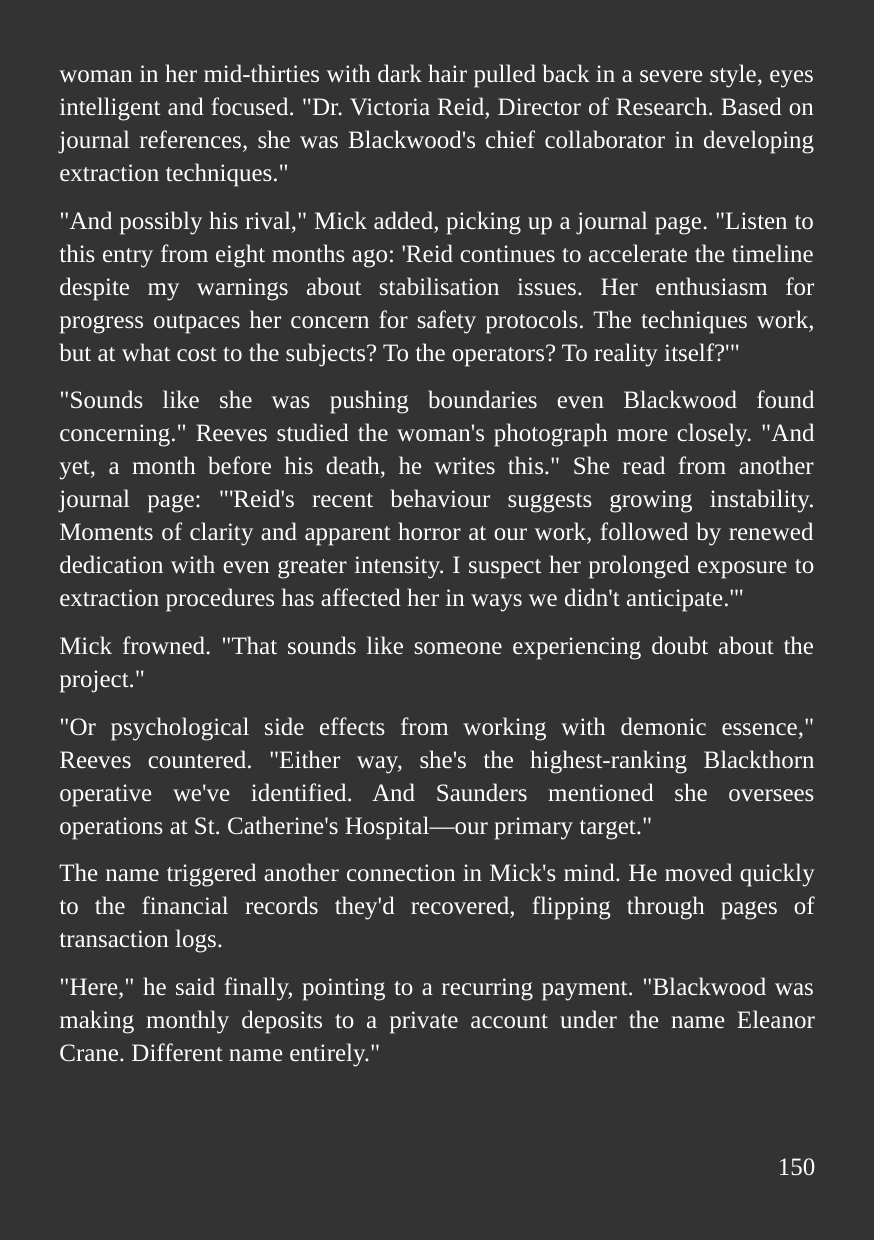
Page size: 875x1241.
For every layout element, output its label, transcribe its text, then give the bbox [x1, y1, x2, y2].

text "And possibly his rival," Mick added, picking up a journal page. "Listen to this entry from eight months ago: 'Reid continues to accelerate the timeline despite my warnings about stabilisation issues. Her enthusiasm for progress outpaces her concern for safety protocols. The techniques work, but at what cost to the subjects? To the operators? To reality itself?'" [59, 206, 815, 367]
text Mick frowned. "That sounds like someone experiencing doubt about the project." [59, 631, 815, 693]
text The name triggered another connection in Mick's mind. He moved quickly to the financial records they'd recovered, flipping through pages of transaction logs. [59, 858, 815, 953]
text "Or psychological side effects from working with demonic essence," Reeves countered. "Either way, she's the highest-ranking Blackthorn operative we've identified. And Saunders mentioned she oversees operations at St. Catherine's Hospital—our primary target." [59, 712, 815, 839]
text woman in her mid-thirties with dark hair pulled back in a severe style, eyes intelligent and focused. "Dr. Victoria Reid, Director of Research. Based on journal references, she was Blackwood's chief collaborator in developing extraction techniques." [59, 59, 815, 187]
text "Sounds like she was pushing boundaries even Blackwood found concerning." Reeves studied the woman's photograph more closely. "And yet, a month before his death, he writes this." She read from another journal page: "'Reid's recent behaviour suggests growing instability. Moments of clarity and apparent horror at our work, followed by renewed dedication with even greater intensity. I suspect her prolonged exposure to extraction procedures has affected her in ways we didn't anticipate.'" [59, 385, 815, 612]
text "Here," he said finally, pointing to a recurring payment. "Blackwood was making monthly deposits to a private account under the name Eleanor Crane. Different name entirely." [59, 972, 815, 1067]
